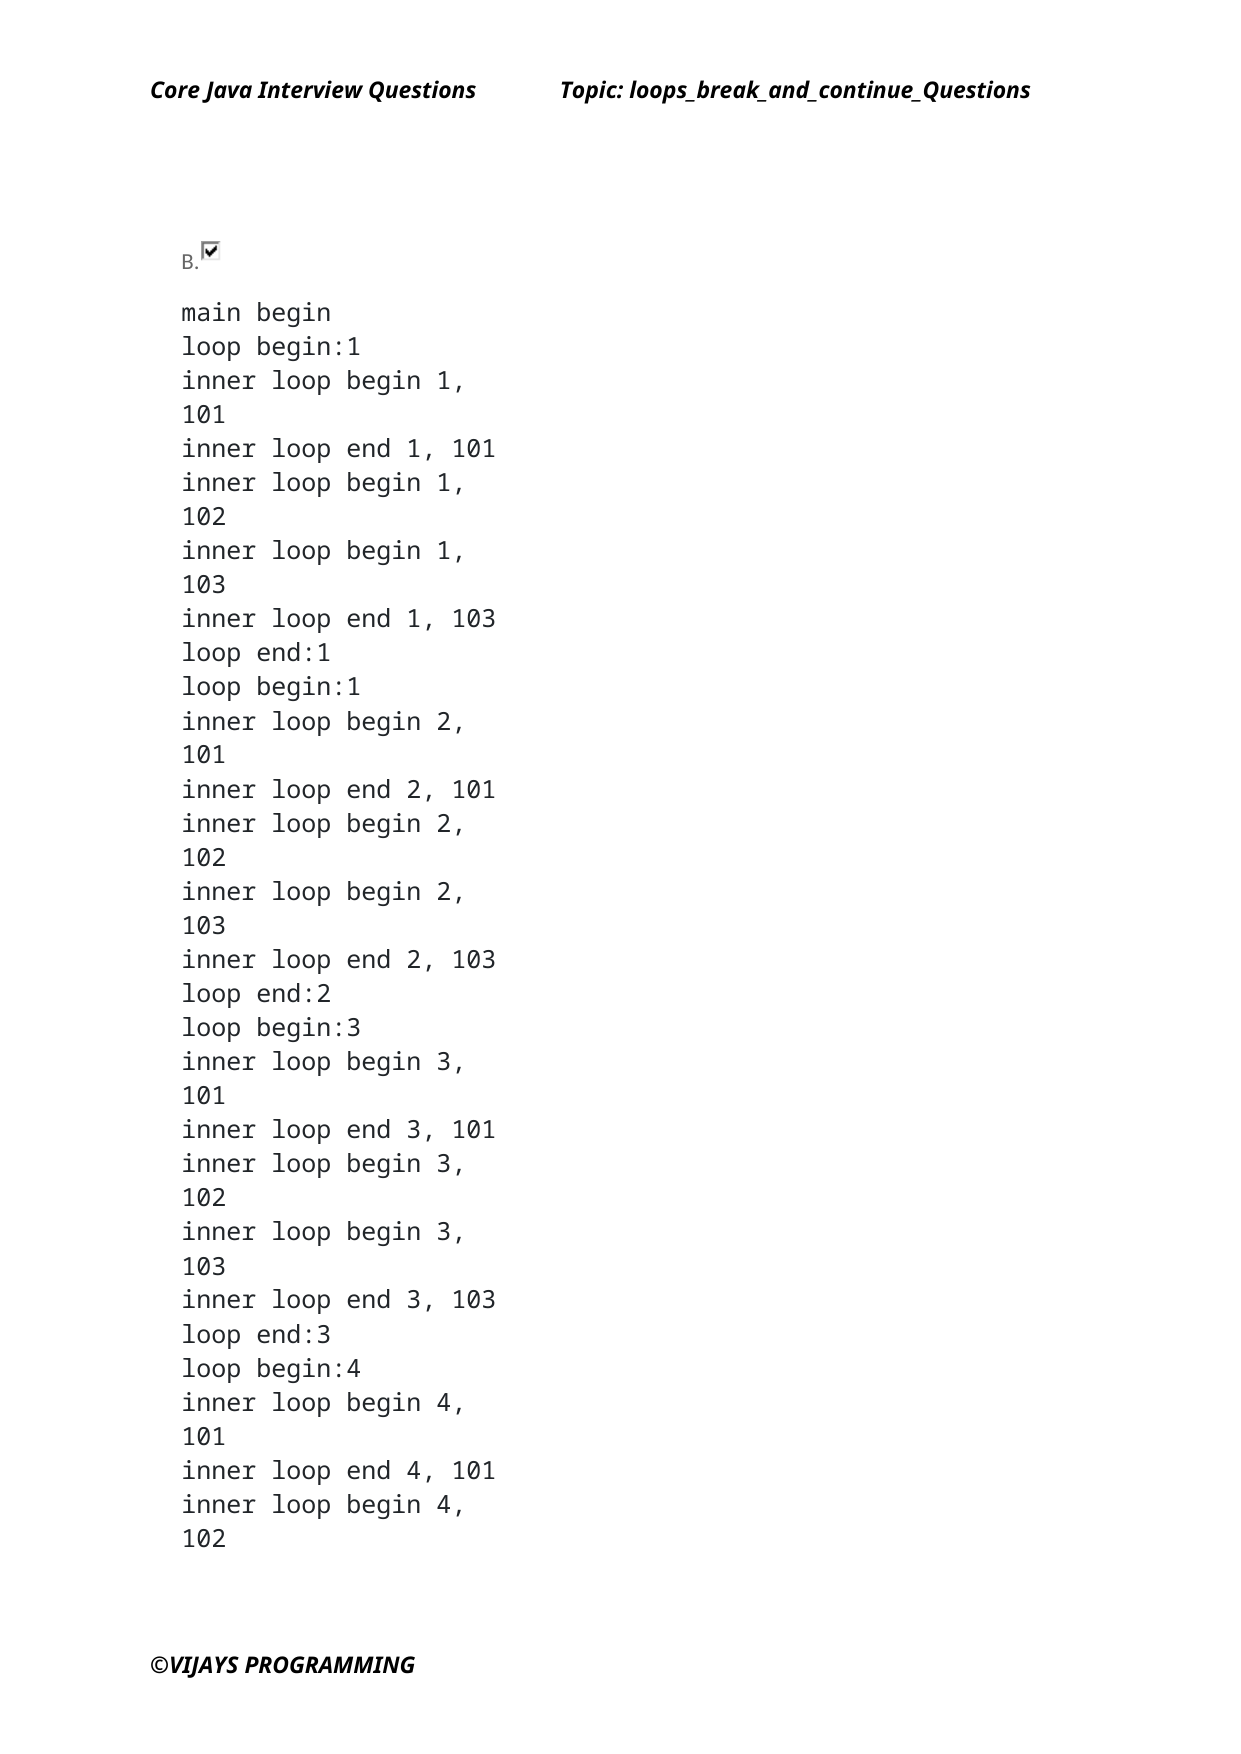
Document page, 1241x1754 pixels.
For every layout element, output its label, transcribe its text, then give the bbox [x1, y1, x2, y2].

table_header [181, 166, 497, 234]
table_header B. main begin loop begin:1 inner loop begin 1, 101 inner loop end 1, 101 inner loop begin 1, 102 inner loop begin 1, 103 inner loop end 1, 103 loop end:1 loop begin:1 inner loop begin 2, 101 inner loop end 2, 101 inner loop begin 2, 102 inner loop begin 2, 103 inner loop end 2, 103 loop end:2 loop begin:3 inner loop begin 3, 101 inner loop end 3, 101 inner loop begin 3, 102 inner loop begin 3, 103 inner loop end 3, 103 loop end:3 loop begin:4 inner loop begin 4, 101 inner loop end 4, 101 inner loop begin 4, 102 [181, 234, 497, 1555]
table_cell [150, 150, 1090, 1570]
